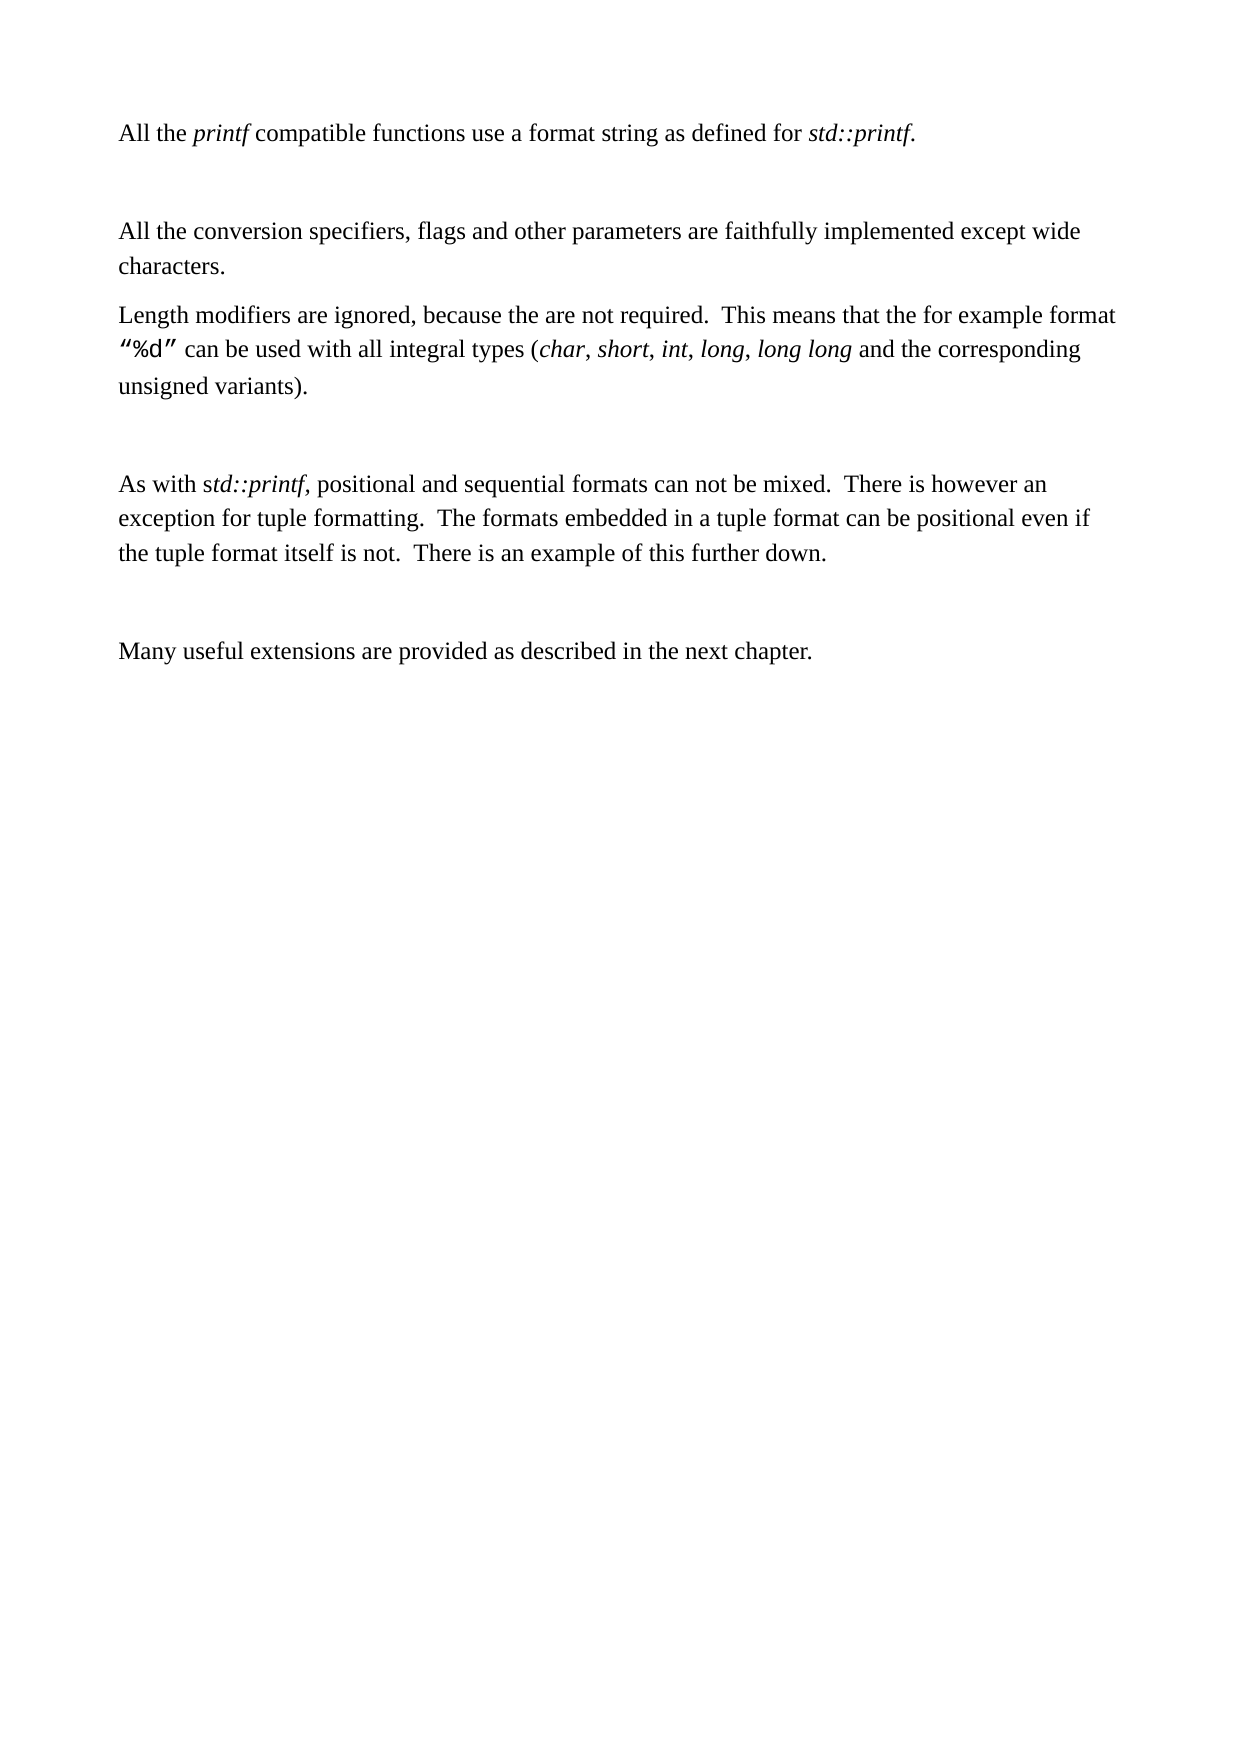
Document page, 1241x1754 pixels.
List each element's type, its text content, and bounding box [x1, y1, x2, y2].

text All the printf compatible functions use a format string as defined for std::printf. [118, 118, 1122, 147]
text All the conversion specifiers, flags and other parameters are faithfully implemented except wide characters. [118, 216, 1122, 279]
text Length modifiers are ignored, because the are not required. This means that the for example format “%d” can be used with all integral types (char, short, int, long, long long and the corresponding unsigned variants). [118, 300, 1122, 399]
text Many useful extensions are provided as described in the next chapter. [118, 636, 1122, 665]
text As with std::printf, positional and sequential formats can not be mixed. There is however an exception for tuple formatting. The formats embedded in a tuple format can be positional even if the tuple format itself is not. There is an example of this further down. [118, 469, 1122, 567]
